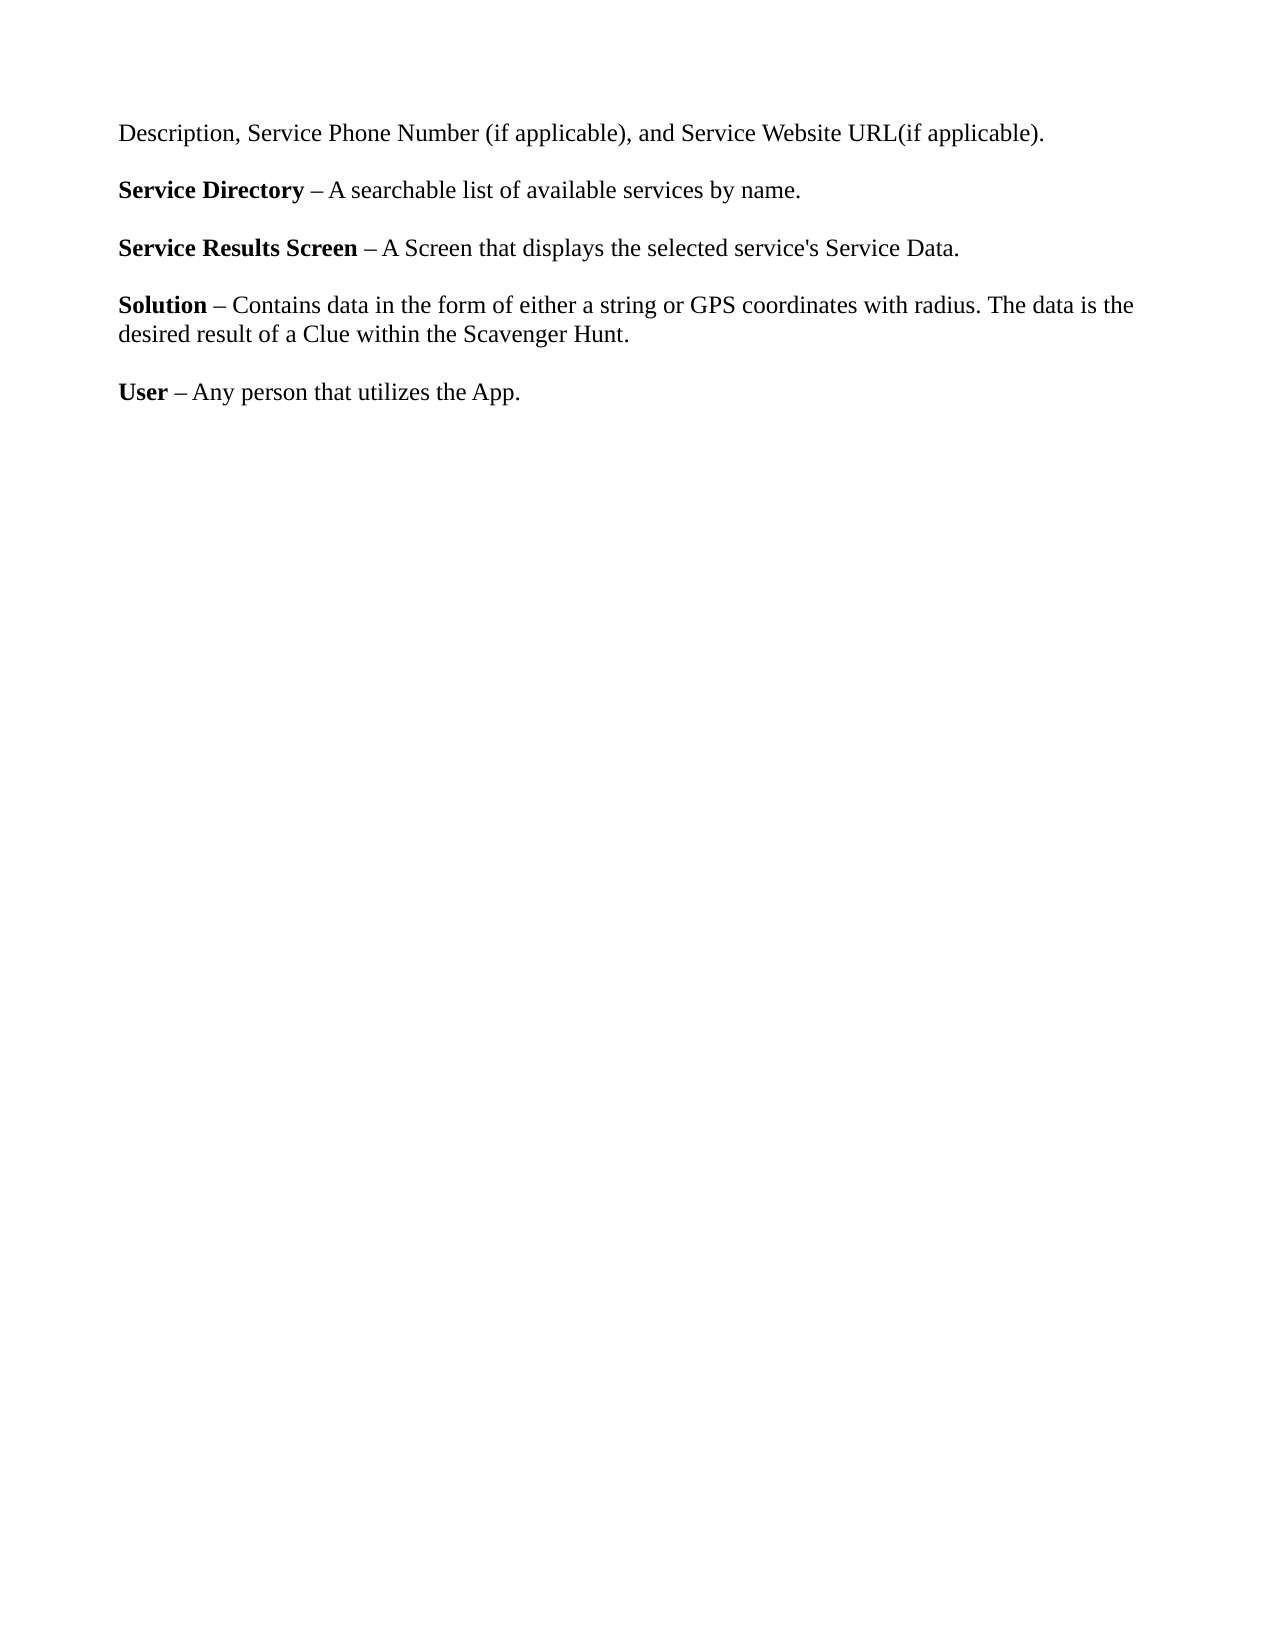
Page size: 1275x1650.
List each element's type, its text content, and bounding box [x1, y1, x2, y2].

text Service Directory – A searchable list of available services by name. [118, 176, 1157, 204]
text Description, Service Phone Number (if applicable), and Service Website URL(if applicable). [118, 118, 1157, 147]
text Service Results Screen – A Screen that displays the selected service's Service Data. [118, 233, 1157, 262]
text User – Any person that utilizes the App. [118, 377, 1157, 406]
text Solution – Contains data in the form of either a string or GPS coordinates with radius. The data is the desired result of a Clue within the Scavenger Hunt. [118, 291, 1157, 348]
